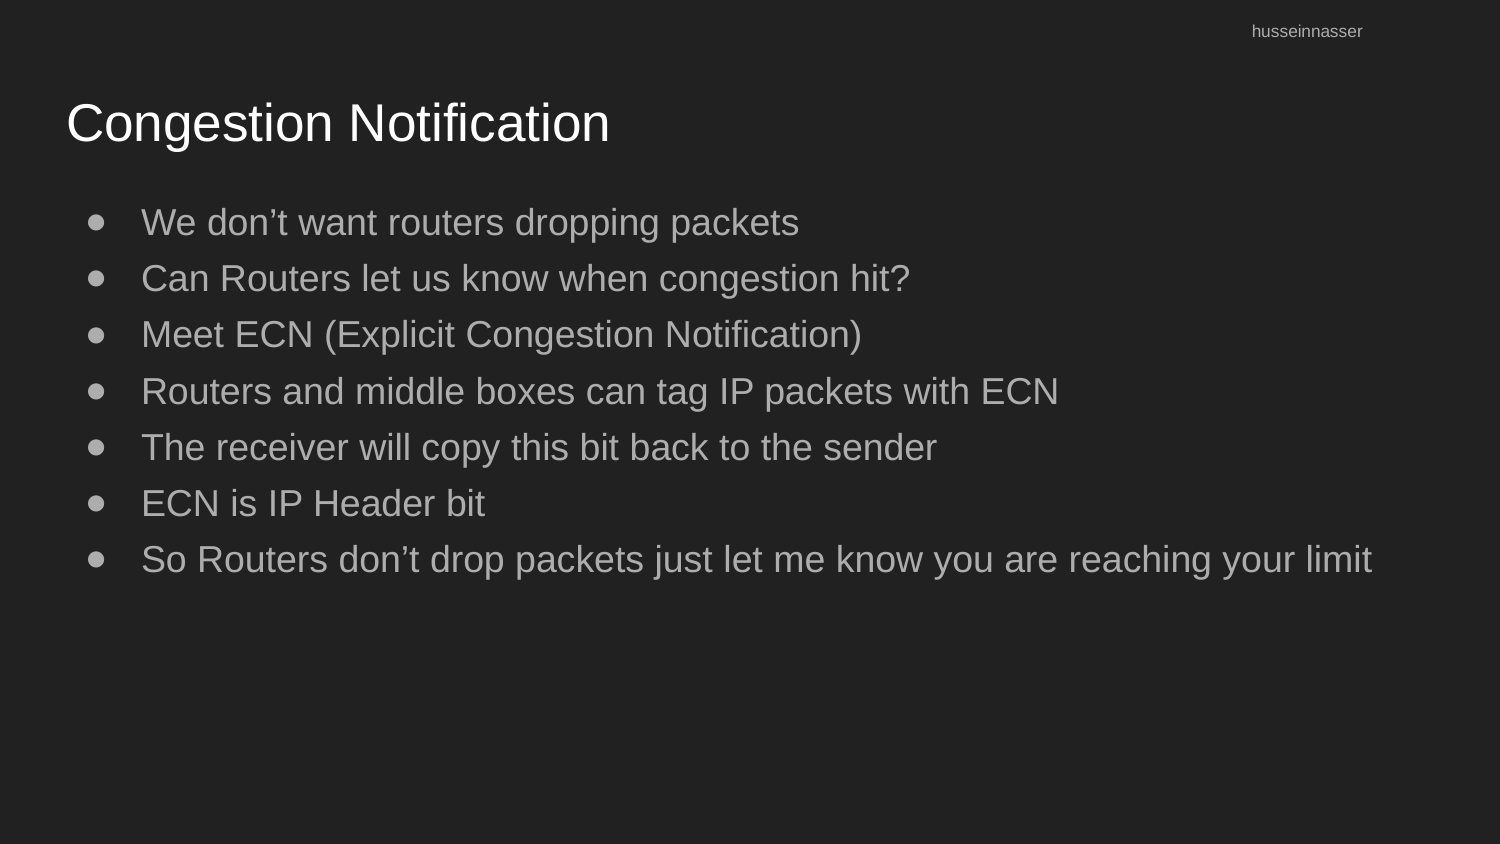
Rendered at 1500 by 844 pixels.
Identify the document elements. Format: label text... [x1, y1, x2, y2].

title Congestion Notification [51, 72, 1449, 167]
subtitle husseinnasser [1236, 11, 1492, 53]
list We don’t want routers dropping packets Can Routers let us know when congestion hit? Meet ECN (Explicit Congestion Notification) Routers and middle boxes can tag IP packets with ECN The receiver will copy this bit back to the sender ECN is IP Header bit So Routers don’t drop packets just let me know you are reaching your limit [51, 171, 1449, 651]
